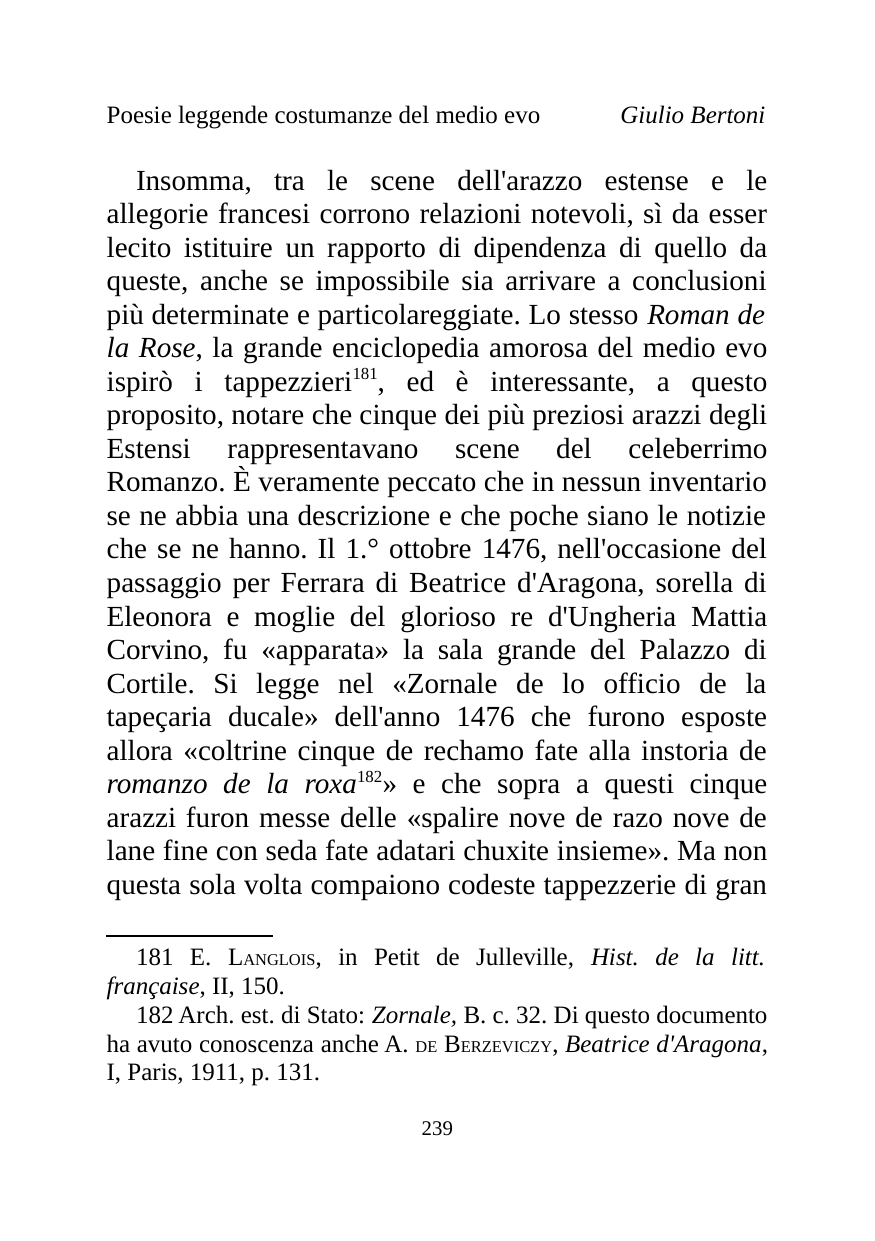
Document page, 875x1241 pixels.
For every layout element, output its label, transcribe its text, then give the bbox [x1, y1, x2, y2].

text Insomma, tra le scene dell'arazzo estense e le allegorie francesi corrono relazioni notevoli, sì da esser lecito istituire un rapporto di dipendenza di quello da queste, anche se impossibile sia arrivare a conclusioni più determinate e particolareggiate. Lo stesso Roman de la Rose, la grande enciclopedia amorosa del medio evo ispirò i tappezzieri, ed è interessante, a questo proposito, notare che cinque dei più preziosi arazzi degli Estensi rappresentavano scene del celeberrimo Romanzo. È veramente peccato che in nessun inventario se ne abbia una descrizione e che poche siano le notizie che se ne hanno. Il 1.° ottobre 1476, nell'occasione del passaggio per Ferrara di Beatrice d'Aragona, sorella di Eleonora e moglie del glorioso re d'Ungheria Mattia Corvino, fu «apparata» la sala grande del Palazzo di Cortile. Si legge nel «Zornale de lo officio de la tapeçaria ducale» dell'anno 1476 che furono esposte allora «coltrine cinque de rechamo fate alla instoria de romanzo de la roxa» e che sopra a questi cinque arazzi furon messe delle «spalire nove de razo nove de lane fine con seda fate adatari chuxite insieme». Ma non questa sola volta compaiono codeste tappezzerie di gran [106, 163, 768, 901]
text E. Langlois, in Petit de Julleville, Hist. de la litt. française, II, 150. [106, 942, 768, 1000]
text Arch. est. di Stato: Zornale, B. c. 32. Di questo documento ha avuto conoscenza anche A. de Berzeviczy, Beatrice d'Aragona, I, Paris, 1911, p. 131. [106, 1000, 768, 1086]
